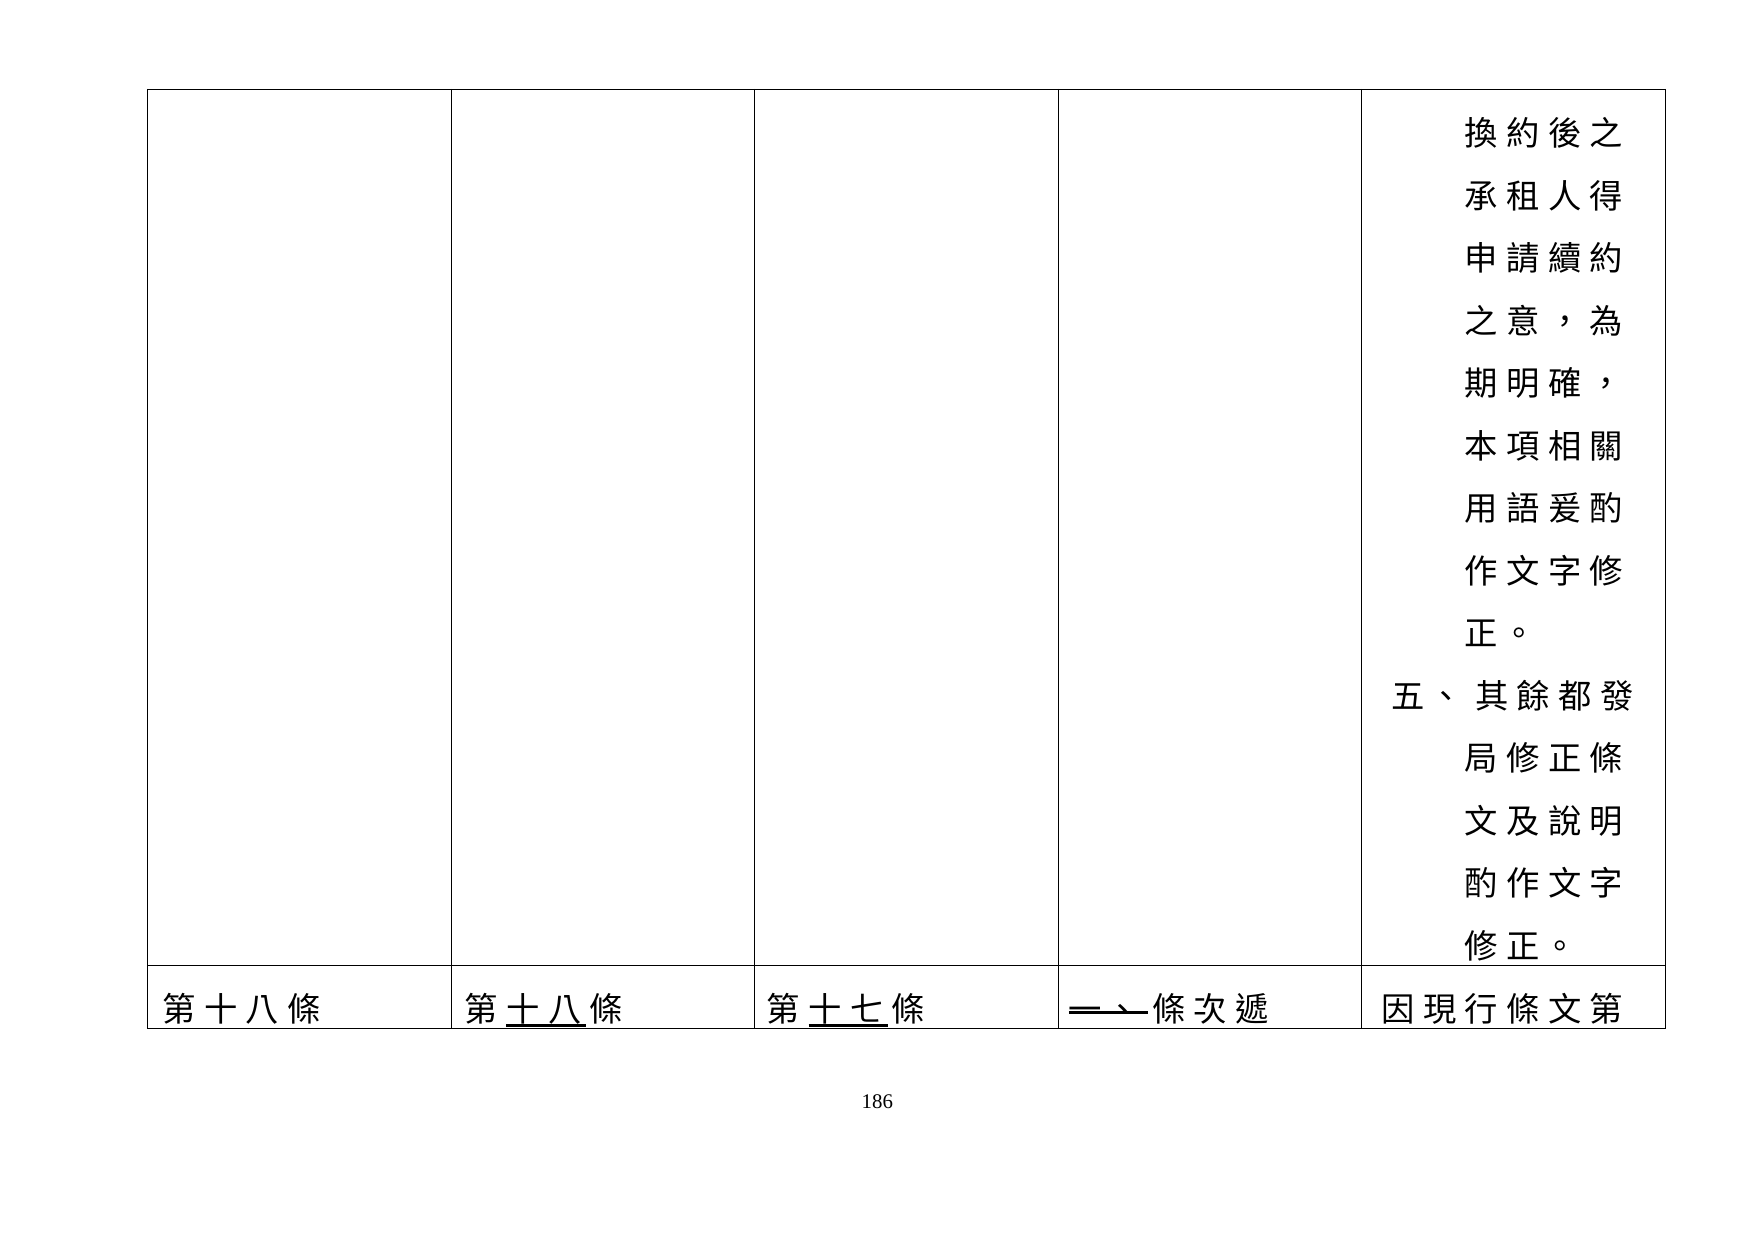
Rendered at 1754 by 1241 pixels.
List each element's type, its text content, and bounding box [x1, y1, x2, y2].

table_cell [452, 90, 754, 965]
table_cell [1059, 90, 1361, 965]
table_cell 因現行條文第 [1362, 966, 1665, 1028]
table_cell 第十七條 [755, 966, 1058, 1028]
table_cell 換約後之承租人得申請續約之意，為期明確，本項相關用語爰酌作文字修正。 五、其餘都發局修正條文及說明酌作文字修正。 [1362, 90, 1665, 965]
table_cell 第十八條 [452, 966, 754, 1028]
table_cell 第十八條 [148, 966, 451, 1028]
table_cell [755, 90, 1058, 965]
table_cell 一、條次遞 [1059, 966, 1361, 1028]
table_cell [148, 90, 451, 965]
